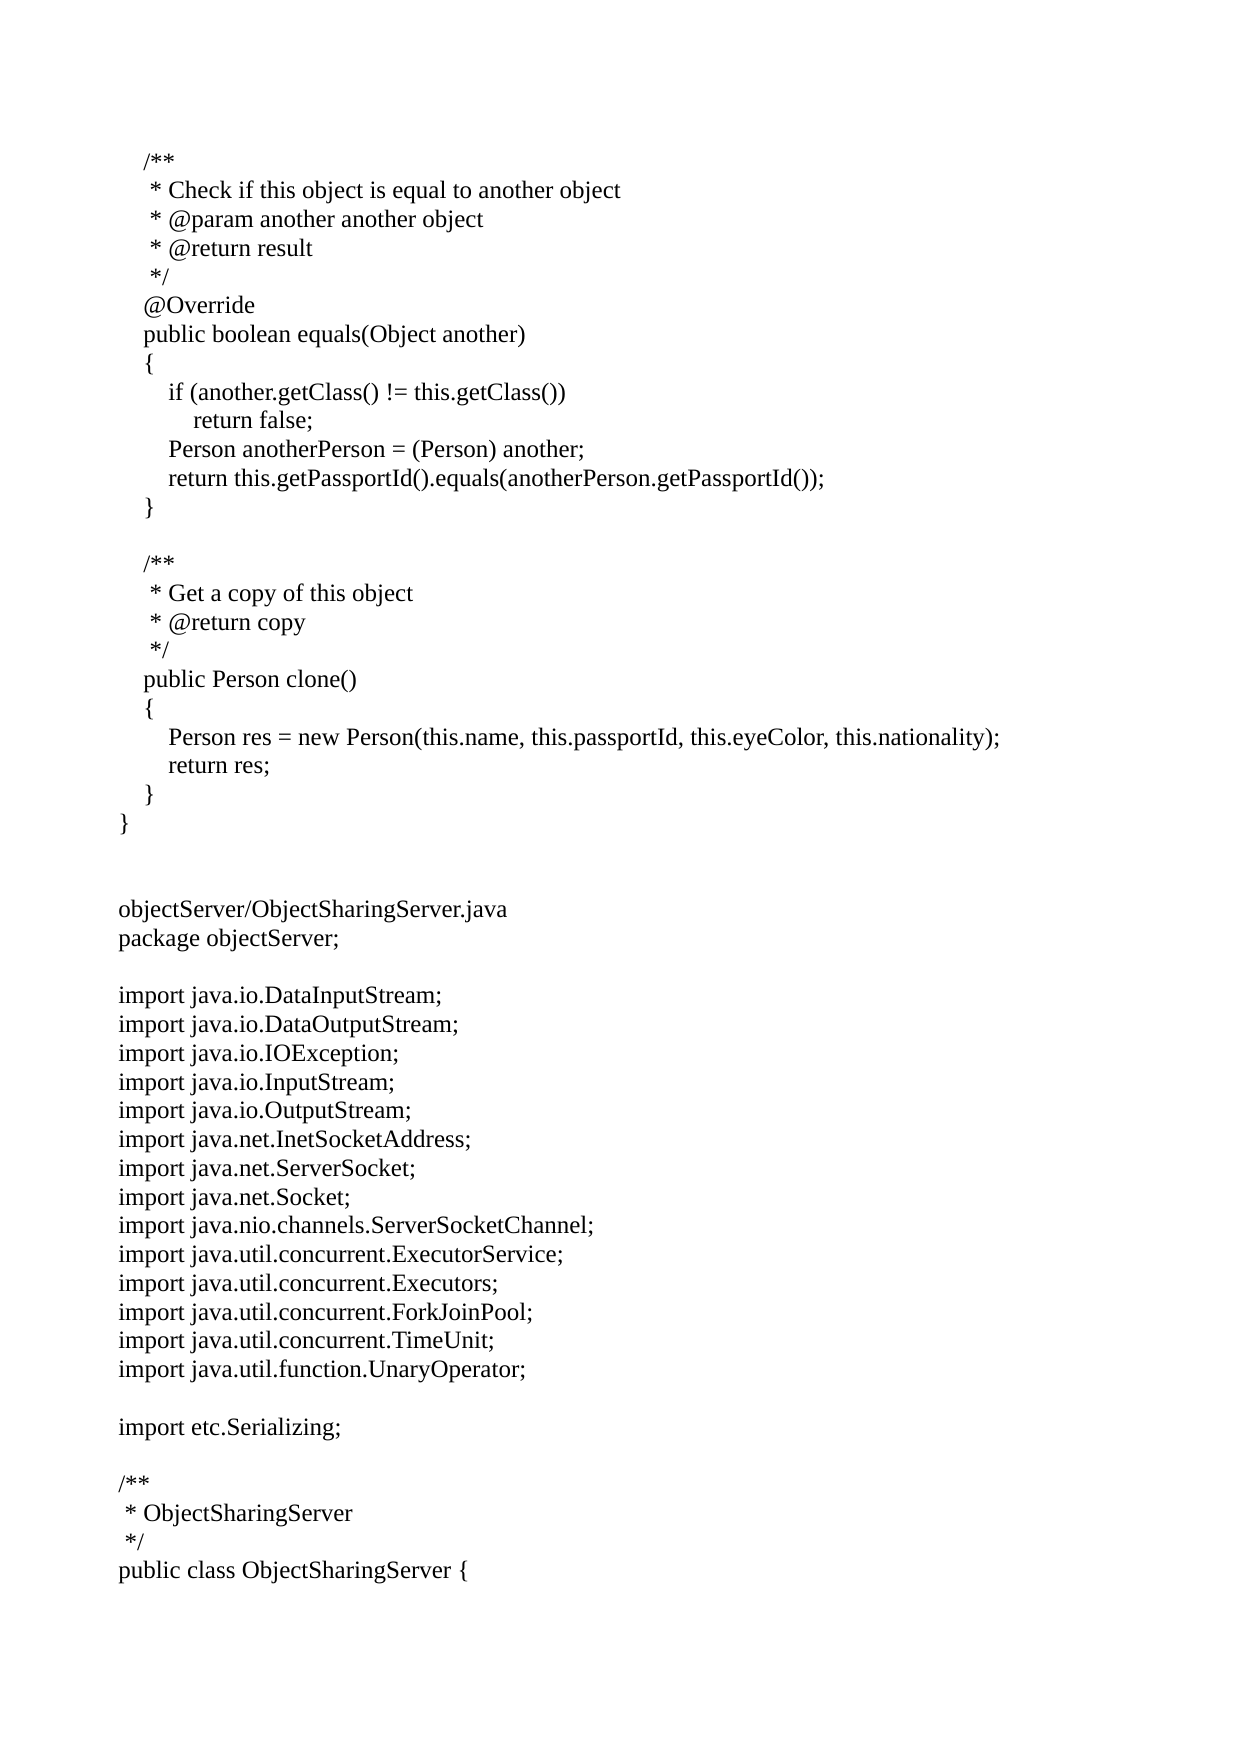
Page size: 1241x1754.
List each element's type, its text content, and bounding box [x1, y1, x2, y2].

text } [118, 808, 1122, 837]
text import java.util.function.UnaryOperator; [118, 1354, 1122, 1383]
text import java.net.InetSocketAddress; [118, 1124, 1122, 1153]
text * ObjectSharingServer [118, 1498, 1122, 1527]
text return this.getPassportId().equals(anotherPerson.getPassportId()); [118, 463, 1122, 492]
text */ [118, 1527, 1122, 1556]
text import java.net.Socket; [118, 1182, 1122, 1211]
text Person anotherPerson = (Person) another; [118, 434, 1122, 463]
text /** [118, 147, 1122, 176]
text import java.io.DataInputStream; [118, 981, 1122, 1009]
text import java.nio.channels.ServerSocketChannel; [118, 1211, 1122, 1239]
text @Override [118, 291, 1122, 319]
text import java.net.ServerSocket; [118, 1153, 1122, 1182]
text return false; [118, 406, 1122, 434]
text } [118, 492, 1122, 521]
text * @return result [118, 233, 1122, 262]
text { [118, 348, 1122, 377]
text import etc.Serializing; [118, 1412, 1122, 1441]
text public boolean equals(Object another) [118, 319, 1122, 348]
text */ [118, 636, 1122, 664]
text * Check if this object is equal to another object [118, 176, 1122, 204]
text } [118, 779, 1122, 808]
text */ [118, 262, 1122, 291]
text import java.io.IOException; [118, 1038, 1122, 1067]
text import java.util.concurrent.Executors; [118, 1268, 1122, 1297]
text * @param another another object [118, 204, 1122, 233]
text package objectServer; [118, 923, 1122, 952]
text if (another.getClass() != this.getClass()) [118, 377, 1122, 406]
text * @return copy [118, 607, 1122, 636]
text public Person clone() [118, 664, 1122, 693]
text { [118, 693, 1122, 722]
text public class ObjectSharingServer { [118, 1556, 1122, 1584]
text objectServer/ObjectSharingServer.java [118, 894, 1122, 923]
text return res; [118, 751, 1122, 779]
text import java.util.concurrent.ForkJoinPool; [118, 1297, 1122, 1326]
text /** [118, 549, 1122, 578]
text import java.io.DataOutputStream; [118, 1009, 1122, 1038]
text /** [118, 1469, 1122, 1498]
text import java.io.OutputStream; [118, 1096, 1122, 1124]
text import java.util.concurrent.TimeUnit; [118, 1326, 1122, 1354]
text import java.util.concurrent.ExecutorService; [118, 1239, 1122, 1268]
text Person res = new Person(this.name, this.passportId, this.eyeColor, this.nationality); [118, 722, 1122, 751]
text import java.io.InputStream; [118, 1067, 1122, 1096]
text * Get a copy of this object [118, 578, 1122, 607]
